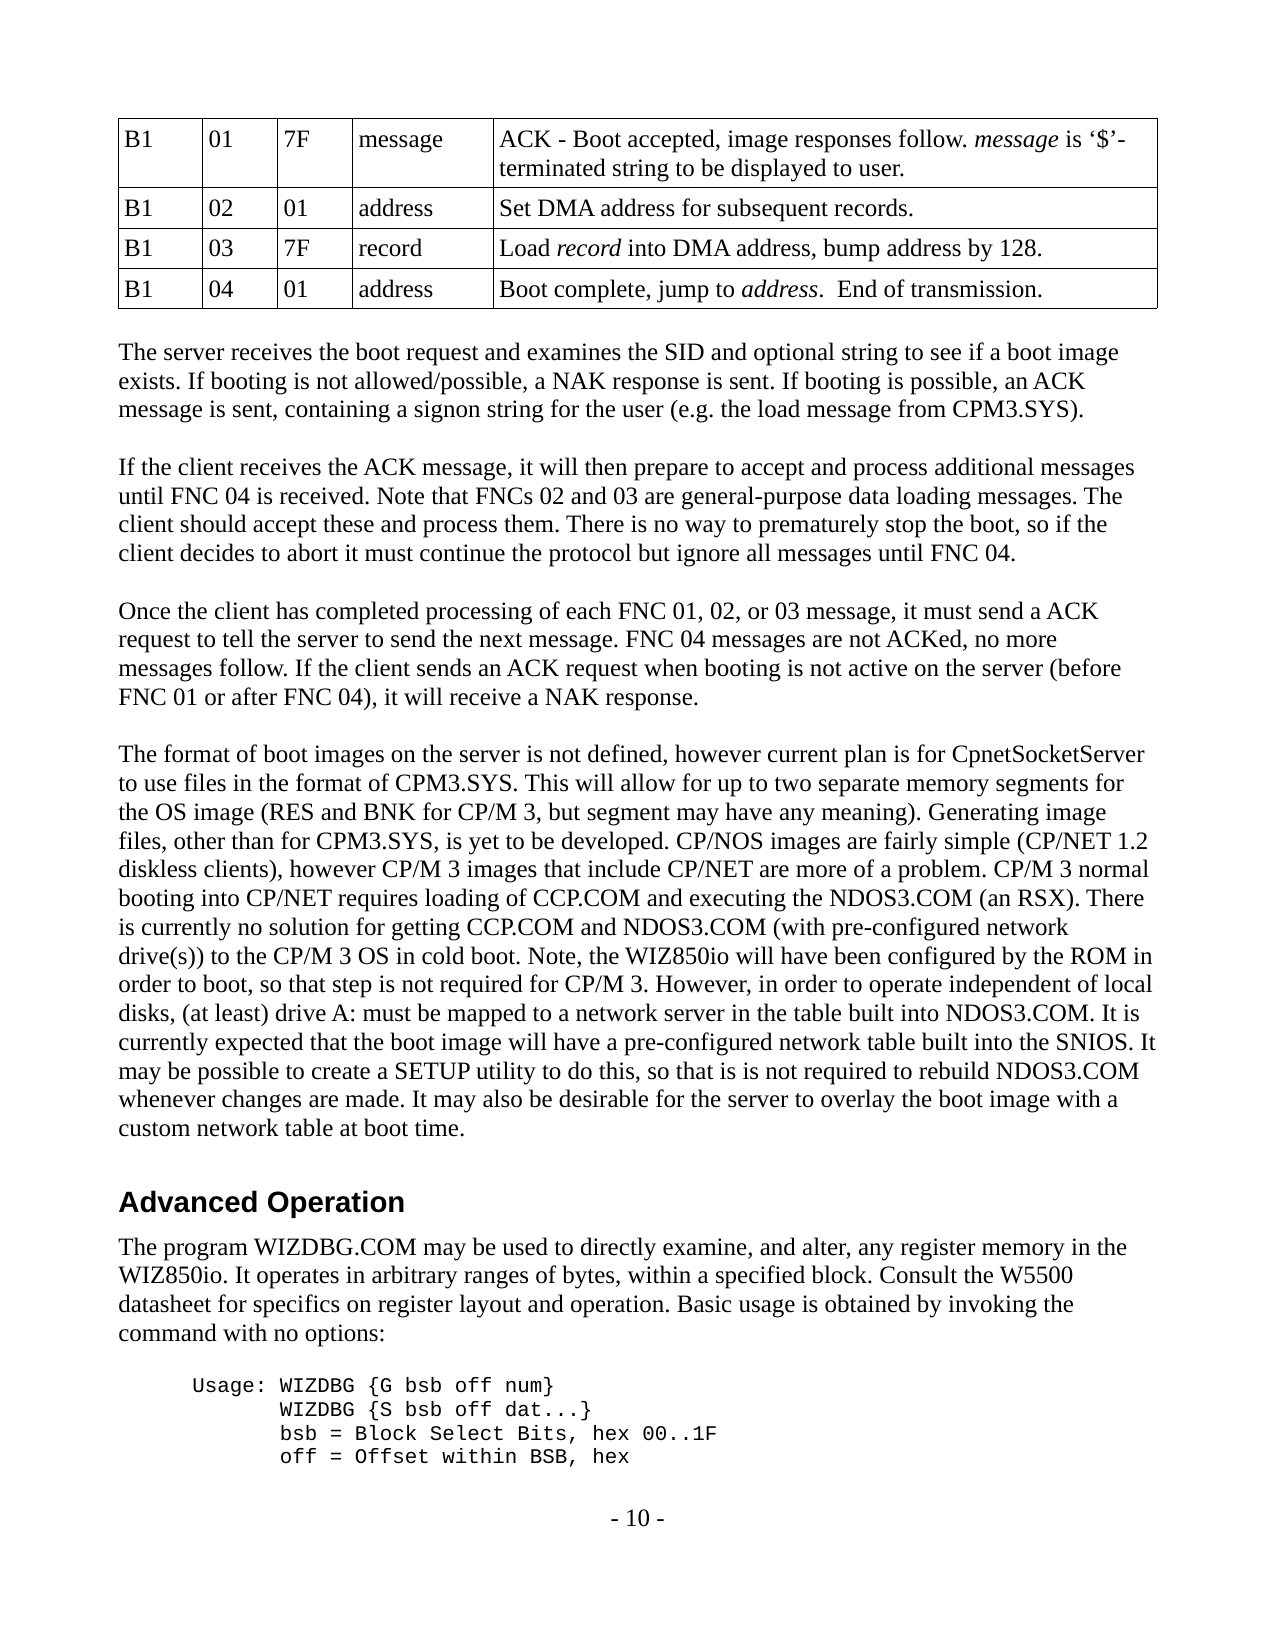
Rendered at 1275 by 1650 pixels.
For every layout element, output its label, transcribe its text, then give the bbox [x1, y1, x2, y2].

text The server receives the boot request and examines the SID and optional string to see if a boot image exists. If booting is not allowed/possible, a NAK response is sent. If booting is possible, an ACK message is sent, containing a signon string for the user (e.g. the load message from CPM3.SYS). [118, 337, 1157, 423]
text off = Offset within BSB, hex [192, 1446, 1157, 1470]
text WIZDBG {S bsb off dat...} [192, 1399, 1157, 1423]
text Once the client has completed processing of each FNC 01, 02, or 03 message, it must send a ACK request to tell the server to send the next message. FNC 04 messages are not ACKed, no more messages follow. If the client sends an ACK request when booting is not active on the server (before FNC 01 or after FNC 04), it will receive a NAK response. [118, 596, 1157, 711]
table_cell 02 [203, 188, 277, 227]
table_cell B1 [119, 188, 202, 227]
text If the client receives the ACK message, it will then prepare to accept and process additional messages until FNC 04 is received. Note that FNCs 02 and 03 are general-purpose data loading messages. The client should accept these and process them. There is no way to prematurely stop the boot, so if the client decides to abort it must continue the protocol but ignore all messages until FNC 04. [118, 452, 1157, 567]
table_cell B1 [119, 119, 202, 187]
table_cell 01 [278, 269, 352, 308]
table_cell 01 [278, 188, 352, 227]
text bsb = Block Select Bits, hex 00..1F [192, 1423, 1157, 1446]
subtitle Advanced Operation [118, 1185, 1157, 1219]
table_cell 03 [203, 229, 277, 268]
table_cell Boot complete, jump to address. End of transmission. [494, 269, 1157, 308]
table_cell ACK - Boot accepted, image responses follow. message is ‘$’-terminated string to be displayed to user. [494, 119, 1157, 187]
table_cell address [353, 269, 493, 308]
text Usage: WIZDBG {G bsb off num} [192, 1375, 1157, 1399]
table_cell message [353, 119, 493, 187]
table_cell 04 [203, 269, 277, 308]
table_cell B1 [119, 269, 202, 308]
table_cell 7F [278, 119, 352, 187]
table_cell Set DMA address for subsequent records. [494, 188, 1157, 227]
table_cell address [353, 188, 493, 227]
text The format of boot images on the server is not defined, however current plan is for CpnetSocketServer to use files in the format of CPM3.SYS. This will allow for up to two separate memory segments for the OS image (RES and BNK for CP/M 3, but segment may have any meaning). Generating image files, other than for CPM3.SYS, is yet to be developed. CP/NOS images are fairly simple (CP/NET 1.2 diskless clients), however CP/M 3 images that include CP/NET are more of a problem. CP/M 3 normal booting into CP/NET requires loading of CCP.COM and executing the NDOS3.COM (an RSX). There is currently no solution for getting CCP.COM and NDOS3.COM (with pre-configured network drive(s)) to the CP/M 3 OS in cold boot. Note, the WIZ850io will have been configured by the ROM in order to boot, so that step is not required for CP/M 3. However, in order to operate independent of local disks, (at least) drive A: must be mapped to a network server in the table built into NDOS3.COM. It is currently expected that the boot image will have a pre-configured network table built into the SNIOS. It may be possible to create a SETUP utility to do this, so that is is not required to rebuild NDOS3.COM whenever changes are made. It may also be desirable for the server to overlay the boot image with a custom network table at boot time. [118, 739, 1157, 1142]
table_cell 7F [278, 229, 352, 268]
text The program WIZDBG.COM may be used to directly examine, and alter, any register memory in the WIZ850io. It operates in arbitrary ranges of bytes, within a specified block. Consult the W5500 datasheet for specifics on register layout and operation. Basic usage is obtained by invoking the command with no options: [118, 1232, 1157, 1347]
table_cell record [353, 229, 493, 268]
table_cell Load record into DMA address, bump address by 128. [494, 229, 1157, 268]
table_cell B1 [119, 229, 202, 268]
table_cell 01 [203, 119, 277, 187]
